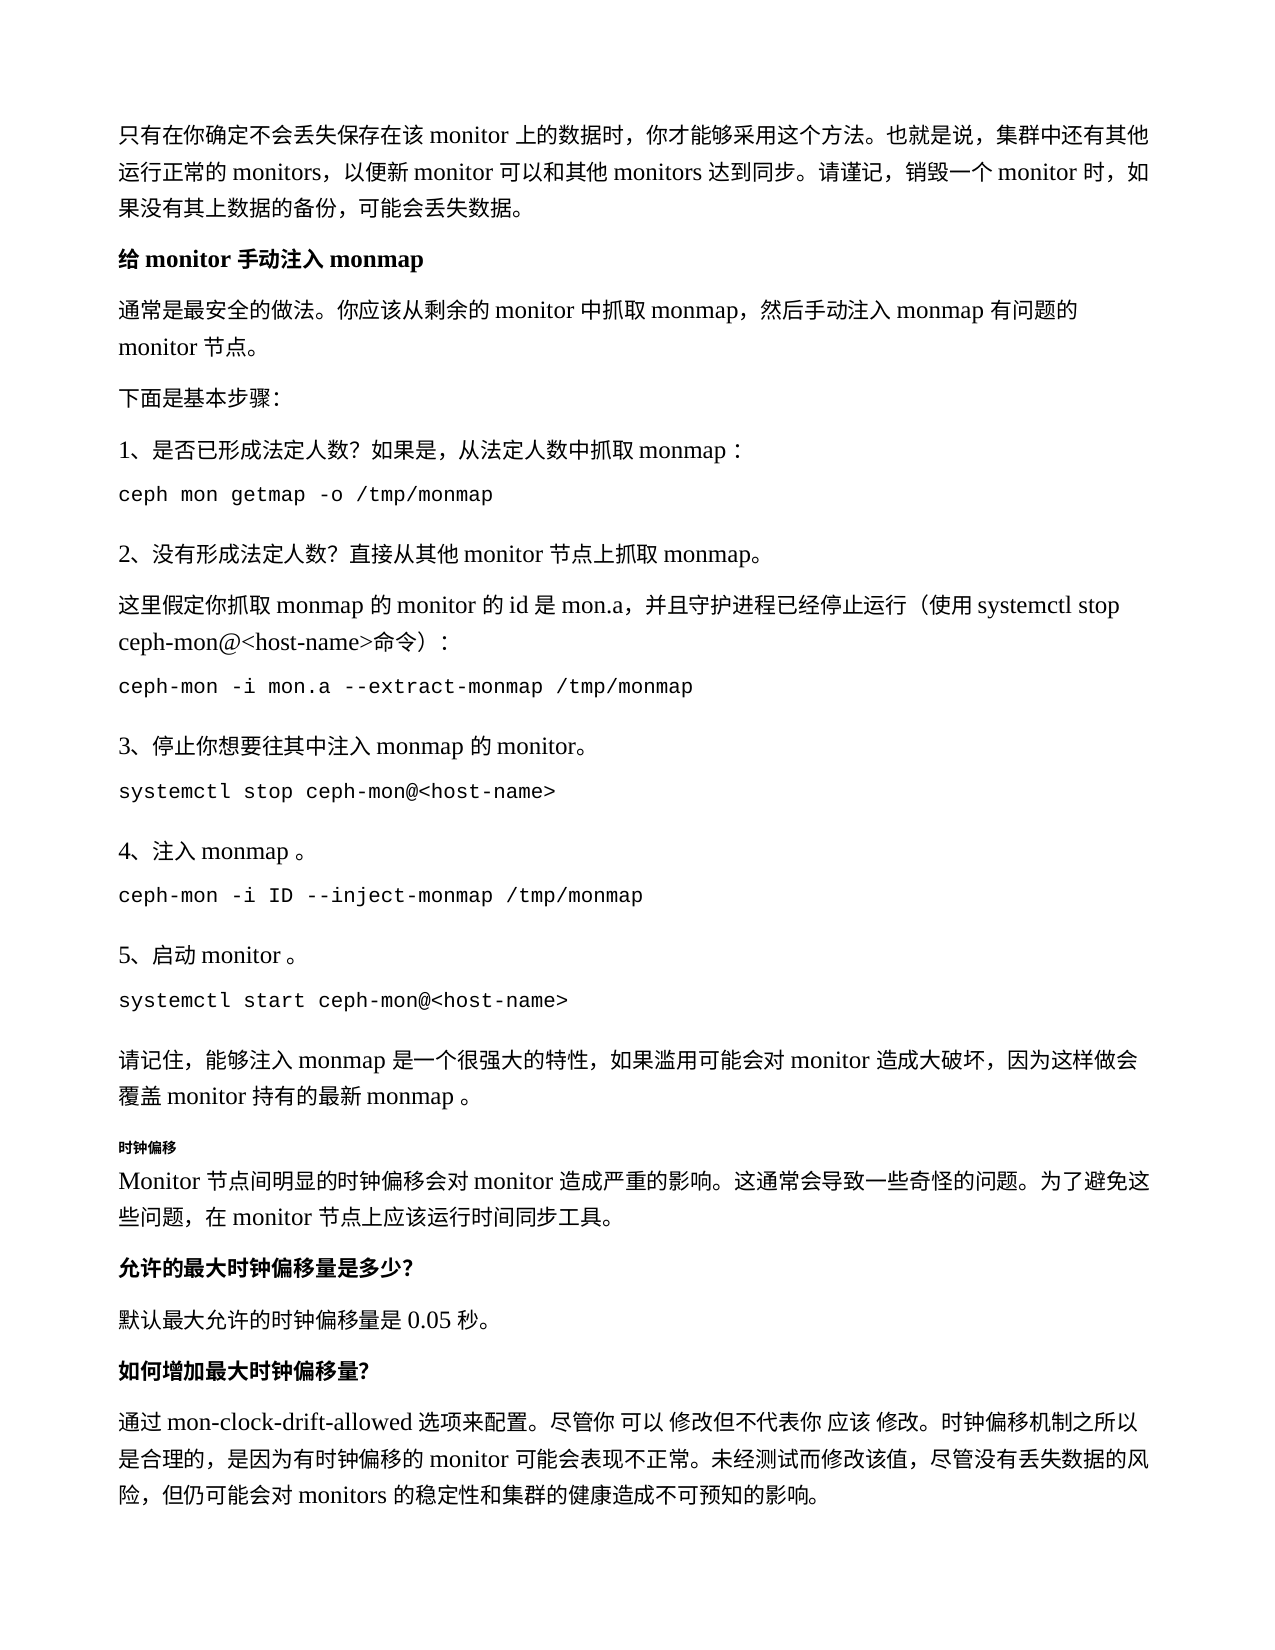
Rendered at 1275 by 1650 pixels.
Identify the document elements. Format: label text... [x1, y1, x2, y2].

text ceph-mon -i mon.a --extract-monmap /tmp/monmap [118, 676, 1157, 700]
text 通常是最安全的做法。你应该从剩余的 monitor 中抓取 monmap，然后手动注入 monmap 有问题的 monitor 节点。 [118, 293, 1157, 362]
text 1、是否已形成法定人数？如果是，从法定人数中抓取 monmap ： [118, 433, 1157, 464]
text 请记住，能够注入 monmap 是一个很强大的特性，如果滥用可能会对 monitor 造成大破坏，因为这样做会覆盖 monitor 持有的最新 monmap 。 [118, 1043, 1157, 1111]
subtitle 时钟偏移 [118, 1136, 1157, 1158]
text 如何增加最大时钟偏移量？ [118, 1354, 1157, 1386]
text 2、没有形成法定人数？直接从其他 monitor 节点上抓取 monmap。 [118, 537, 1157, 569]
text systemctl stop ceph-mon@<host-name> [118, 781, 1157, 804]
text ceph-mon -i ID --inject-monmap /tmp/monmap [118, 885, 1157, 909]
text 5、启动 monitor 。 [118, 938, 1157, 970]
text 3、停止你想要往其中注入 monmap 的 monitor。 [118, 729, 1157, 761]
text systemctl start ceph-mon@<host-name> [118, 989, 1157, 1013]
text 4、注入 monmap 。 [118, 834, 1157, 865]
text Monitor 节点间明显的时钟偏移会对 monitor 造成严重的影响。这通常会导致一些奇怪的问题。为了避免这些问题，在 monitor 节点上应该运行时间同步工具。 [118, 1164, 1157, 1232]
text 只有在你确定不会丢失保存在该 monitor 上的数据时，你才能够采用这个方法。也就是说，集群中还有其他运行正常的 monitors，以便新 monitor 可以和其他 monitors 达到同步。请谨记，销毁一个 monitor 时，如果没有其上数据的备份，可能会丢失数据。 [118, 118, 1157, 222]
text 通过 mon-clock-drift-allowed 选项来配置。尽管你 可以 修改但不代表你 应该 修改。时钟偏移机制之所以是合理的，是因为有时钟偏移的 monitor 可能会表现不正常。未经测试而修改该值，尽管没有丢失数据的风险，但仍可能会对 monitors 的稳定性和集群的健康造成不可预知的影响。 [118, 1405, 1157, 1510]
text 允许的最大时钟偏移量是多少？ [118, 1251, 1157, 1283]
text 默认最大允许的时钟偏移量是 0.05 秒。 [118, 1303, 1157, 1334]
text 给 monitor 手动注入 monmap [118, 242, 1157, 274]
text 这里假定你抓取 monmap 的 monitor 的 id 是 mon.a，并且守护进程已经停止运行（使用systemctl stop ceph-mon@<host-name>命令）： [118, 588, 1157, 656]
text ceph mon getmap -o /tmp/monmap [118, 484, 1157, 508]
text 下面是基本步骤： [118, 381, 1157, 413]
